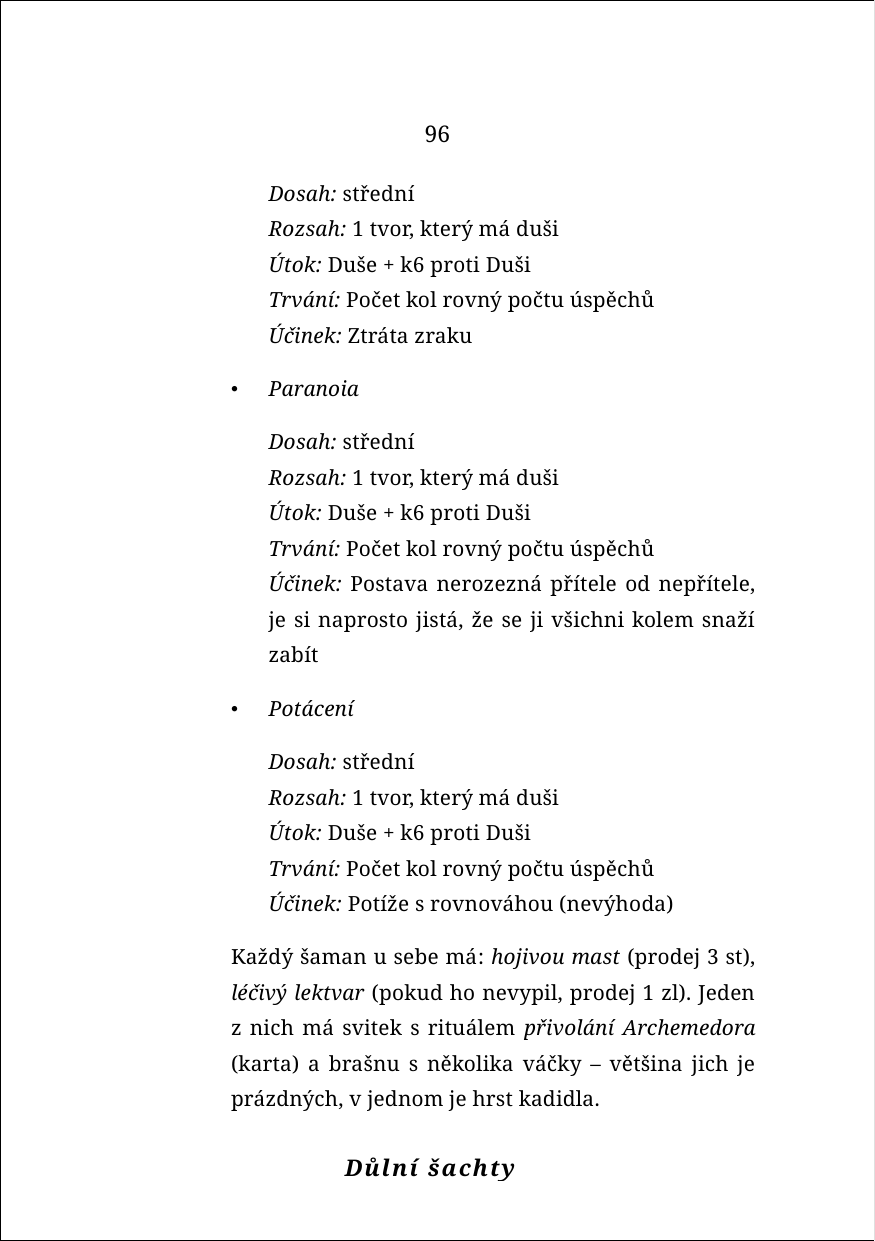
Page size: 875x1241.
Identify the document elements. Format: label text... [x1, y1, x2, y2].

list Dosah: střední Rozsah: 1 tvor, který má duši Útok: Duše + k6 proti Duši Trvání: Počet kol rovný počtu úspěchů Účinek: Postava nerozezná přítele od nepřítele, je si naprosto jistá, že se ji všichni kolem snaží zabít [231, 427, 756, 669]
list Dosah: střední Rozsah: 1 tvor, který má duši Útok: Duše + k6 proti Duši Trvání: Počet kol rovný počtu úspěchů Účinek: Ztráta zraku [231, 179, 756, 349]
list Potácení [231, 694, 756, 722]
list Dosah: střední Rozsah: 1 tvor, který má duši Útok: Duše + k6 proti Duši Trvání: Počet kol rovný počtu úspěchů Účinek: Potíže s rovnováhou (nevýhoda) [231, 747, 756, 918]
list Každý šaman u sebe má: hojivou mast (prodej 3 st), léčivý lektvar (pokud ho nevypil, prodej 1 zl). Jeden z nich má svitek s rituálem přivolání Archemedora (karta) a brašnu s několika váčky – většina jich je prázdných, v jednom je hrst kadidla. [193, 942, 756, 1113]
list Paranoia [231, 374, 756, 403]
